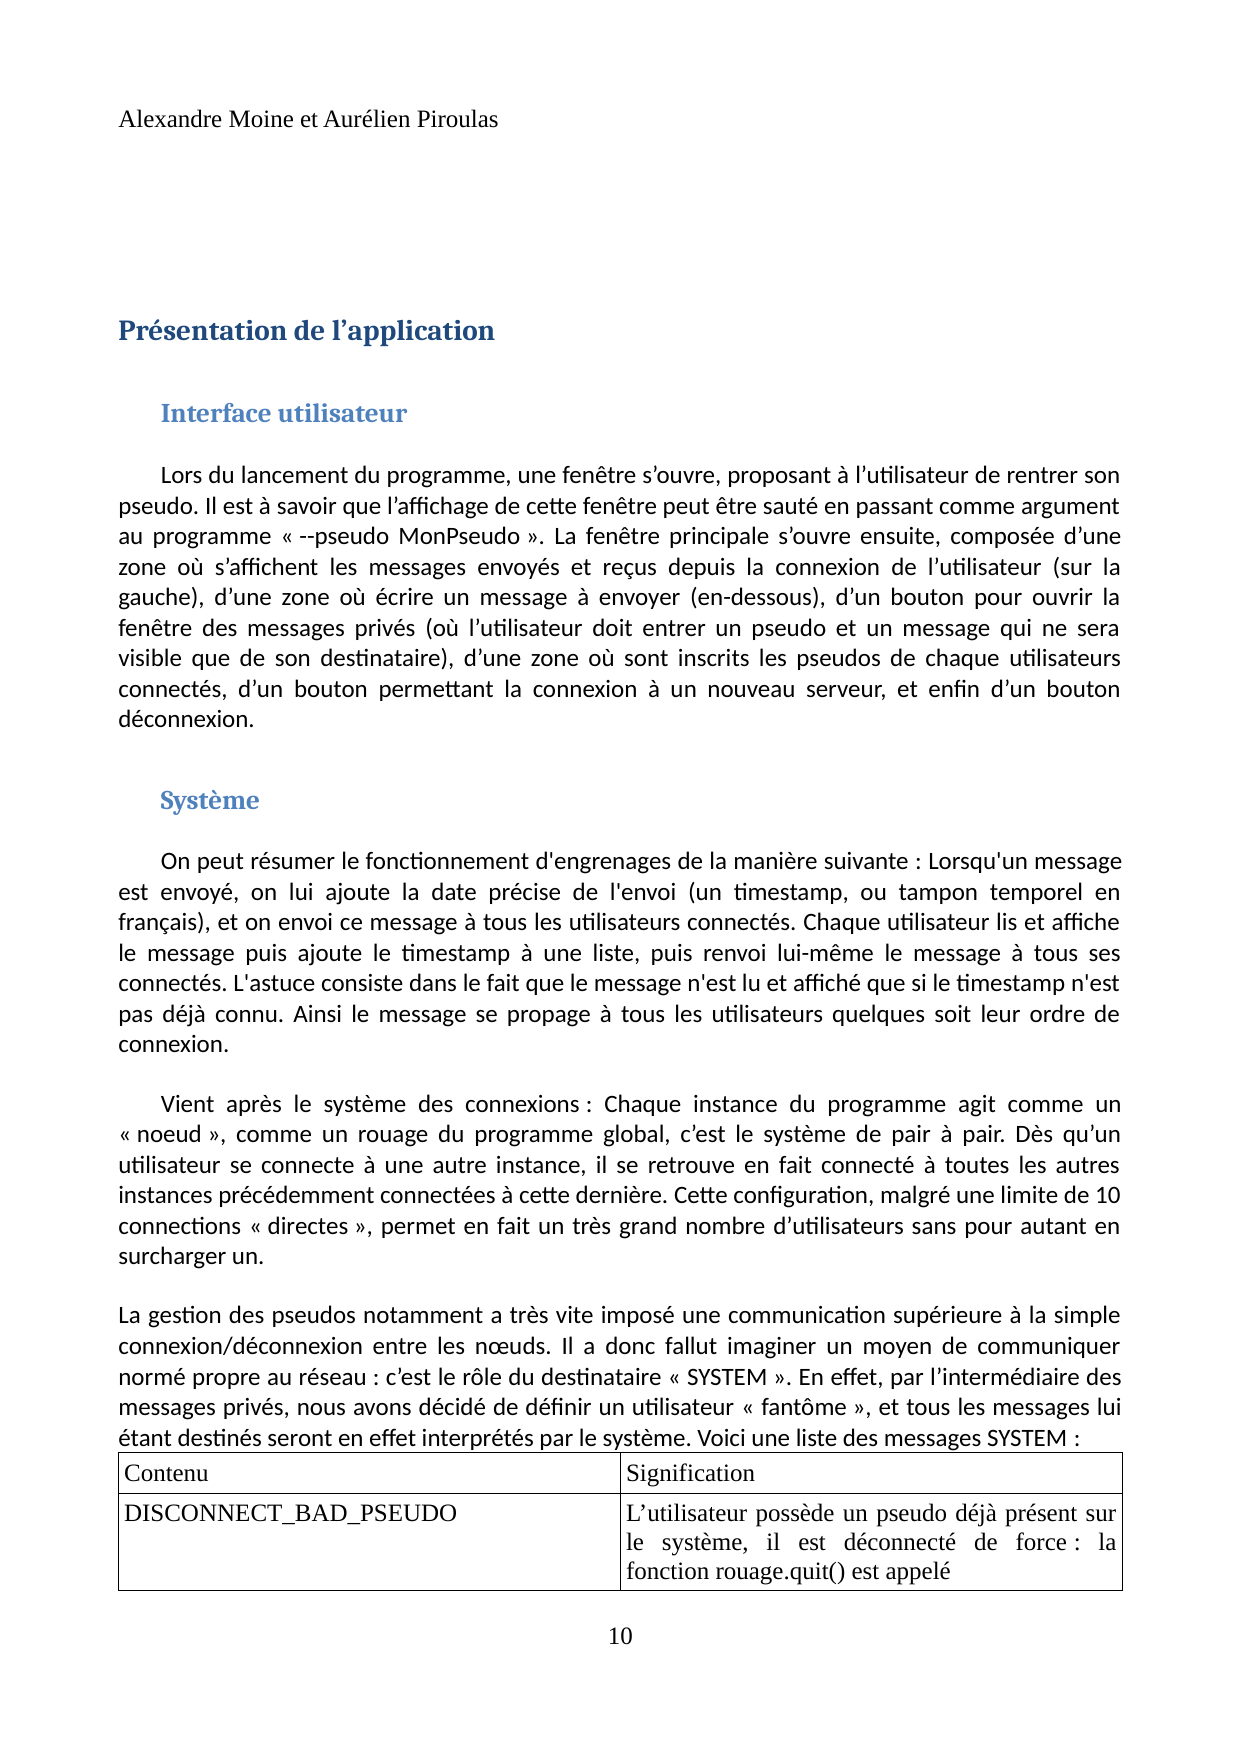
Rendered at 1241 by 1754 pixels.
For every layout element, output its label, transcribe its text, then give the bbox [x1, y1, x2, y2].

text La gestion des pseudos notamment a très vite imposé une communication supérieure à la simple connexion/déconnexion entre les nœuds. Il a donc fallut imaginer un moyen de communiquer normé propre au réseau : c’est le rôle du destinataire « SYSTEM ». En effet, par l’intermédiaire des messages privés, nous avons décidé de définir un utilisateur « fantôme », et tous les messages lui étant destinés seront en effet interprétés par le système. Voici une liste des messages SYSTEM : [118, 1299, 1122, 1452]
table_cell L’utilisateur possède un pseudo déjà présent sur le système, il est déconnecté de force : la fonction rouage.quit() est appelé [621, 1494, 1122, 1590]
table_cell DISCONNECT_BAD_PSEUDO [119, 1494, 620, 1590]
subtitle Interface utilisateur [118, 398, 1122, 429]
table_header Contenu [119, 1453, 620, 1492]
text Présentation de l’application [118, 314, 1122, 348]
text Lors du lancement du programme, une fenêtre s’ouvre, proposant à l’utilisateur de rentrer son pseudo. Il est à savoir que l’affichage de cette fenêtre peut être sauté en passant comme argument au programme « --pseudo MonPseudo ». La fenêtre principale s’ouvre ensuite, composée d’une zone où s’affichent les messages envoyés et reçus depuis la connexion de l’utilisateur (sur la gauche), d’une zone où écrire un message à envoyer (en-dessous), d’un bouton pour ouvrir la fenêtre des messages privés (où l’utilisateur doit entrer un pseudo et un message qui ne sera visible que de son destinataire), d’une zone où sont inscrits les pseudos de chaque utilisateurs connectés, d’un bouton permettant la connexion à un nouveau serveur, et enfin d’un bouton déconnexion. [118, 459, 1122, 734]
table_header Signification [621, 1453, 1122, 1492]
text On peut résumer le fonctionnement d'engrenages de la manière suivante : Lorsqu'un message est envoyé, on lui ajoute la date précise de l'envoi (un timestamp, ou tampon temporel en français), et on envoi ce message à tous les utilisateurs connectés. Chaque utilisateur lis et affiche le message puis ajoute le timestamp à une liste, puis renvoi lui-même le message à tous ses connectés. L'astuce consiste dans le fait que le message n'est lu et affiché que si le timestamp n'est pas déjà connu. Ainsi le message se propage à tous les utilisateurs quelques soit leur ordre de connexion. [118, 845, 1122, 1059]
text Vient après le système des connexions : Chaque instance du programme agit comme un « noeud », comme un rouage du programme global, c’est le système de pair à pair. Dès qu’un utilisateur se connecte à une autre instance, il se retrouve en fait connecté à toutes les autres instances précédemment connectées à cette dernière. Cette configuration, malgré une limite de 10 connections « directes », permet en fait un très grand nombre d’utilisateurs sans pour autant en surcharger un. [118, 1088, 1122, 1271]
subtitle Système [118, 785, 1122, 817]
